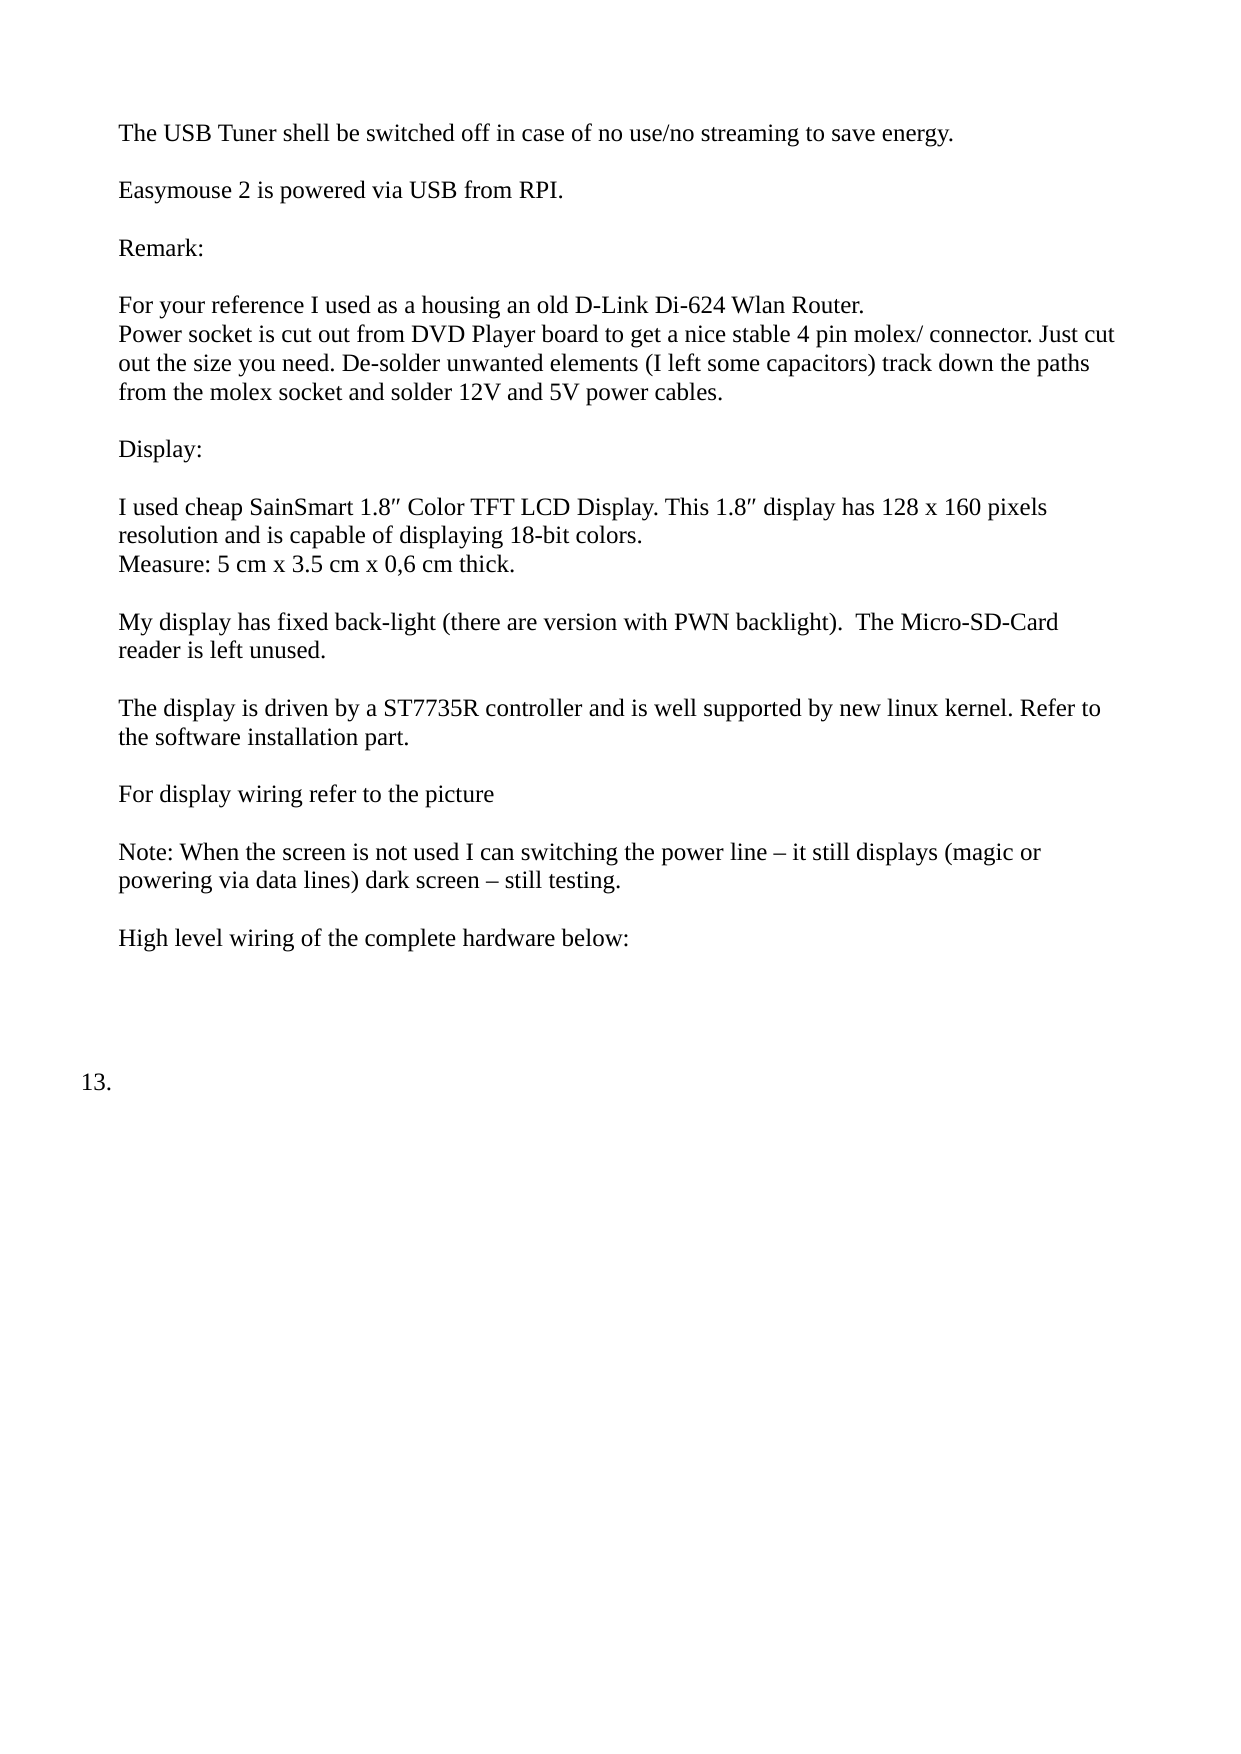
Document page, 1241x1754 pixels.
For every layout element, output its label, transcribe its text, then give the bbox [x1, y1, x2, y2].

text Note: When the screen is not used I can switching the power line – it still displays (magic or powering via data lines) dark screen – still testing. [81, 837, 1122, 894]
text For your reference I used as a housing an old D-Link Di-624 Wlan Router. [81, 291, 1122, 319]
text Display: [81, 434, 1122, 463]
text I used cheap SainSmart 1.8″ Color TFT LCD Display. This 1.8″ display has 128 x 160 pixels resolution and is capable of displaying 18-bit colors. [81, 492, 1122, 549]
text For display wiring refer to the picture [81, 779, 1122, 808]
text The display is driven by a ST7735R controller and is well supported by new linux kernel. Refer to the software installation part. [81, 693, 1122, 751]
text My display has fixed back-light (there are version with PWN backlight). The Micro-SD-Card reader is left unused. [81, 607, 1122, 664]
text High level wiring of the complete hardware below: [118, 923, 1122, 952]
text Remark: [81, 233, 1122, 262]
text Easymouse 2 is powered via USB from RPI. [81, 176, 1122, 204]
text Power socket is cut out from DVD Player board to get a nice stable 4 pin molex/ connector. Just cut out the size you need. De-solder unwanted elements (I left some capacitors) track down the paths from the molex socket and solder 12V and 5V power cables. [81, 319, 1122, 406]
text The USB Tuner shell be switched off in case of no use/no streaming to save energy. [81, 118, 1122, 147]
text Measure: 5 cm x 3.5 cm x 0,6 cm thick. [118, 549, 1122, 578]
